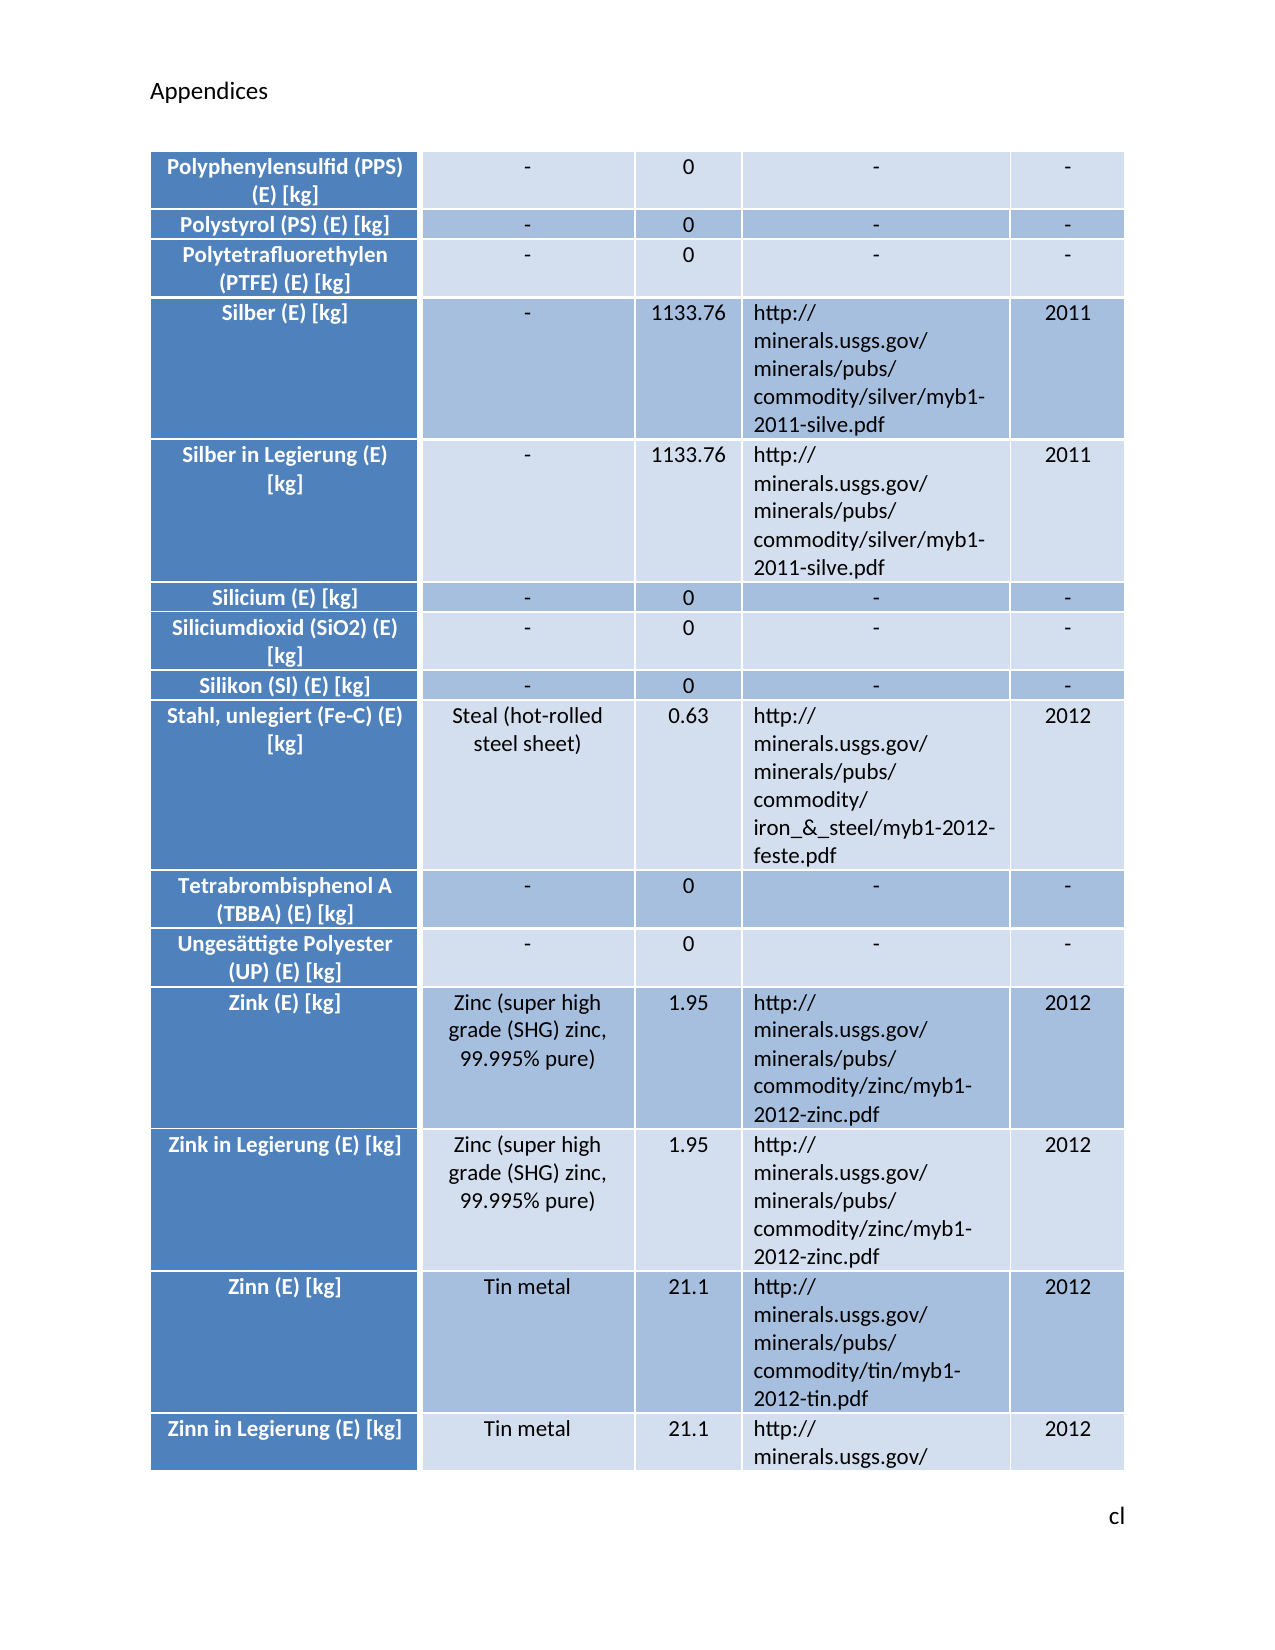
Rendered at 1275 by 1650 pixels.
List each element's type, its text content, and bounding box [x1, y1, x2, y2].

table_cell Tetrabrombisphenol A (TBBA) (E) [kg] [151, 871, 417, 927]
table_cell - [743, 871, 1009, 927]
table_cell - [423, 871, 634, 927]
table_cell - [1011, 613, 1124, 669]
table_cell - [1011, 240, 1124, 296]
table_cell 21.1 [636, 1414, 741, 1470]
table_cell 2012 [1011, 1414, 1124, 1470]
table_cell Zinn (E) [kg] [151, 1272, 417, 1412]
table_cell - [743, 583, 1009, 611]
table_cell - [423, 210, 634, 238]
table_cell - [743, 240, 1010, 296]
table_cell Zinn in Legierung (E) [kg] [151, 1414, 417, 1470]
table_cell - [1011, 930, 1124, 986]
table_cell - [1011, 871, 1124, 927]
table_cell http://minerals.usgs.gov/ [743, 1414, 1010, 1470]
table_cell Tin metal [423, 1272, 634, 1412]
table_cell Polyphenylensulfid (PPS) (E) [kg] [151, 152, 417, 208]
table_cell - [1011, 152, 1124, 208]
table_cell 1133.76 [636, 441, 741, 581]
table_cell Zinc (super high grade (SHG) zinc, 99.995% pure) [423, 988, 634, 1128]
table_cell 0 [636, 152, 741, 208]
table_cell - [1011, 671, 1124, 699]
table_cell Silikon (Sl) (E) [kg] [151, 671, 417, 699]
table_cell 0 [636, 210, 741, 238]
table_cell 0 [636, 240, 741, 296]
table_cell 0 [636, 613, 741, 669]
table_cell - [423, 613, 634, 669]
table_cell Polytetrafluorethylen (PTFE) (E) [kg] [151, 240, 417, 296]
table_cell - [423, 299, 634, 438]
table_cell - [743, 930, 1010, 986]
table_cell http://minerals.usgs.gov/minerals/pubs/commodity/silver/myb1-2011-silve.pdf [743, 441, 1010, 581]
table_cell - [1011, 583, 1124, 611]
table_cell 2012 [1011, 1130, 1124, 1270]
table_cell Silber in Legierung (E) [kg] [151, 440, 417, 581]
table_cell 1.95 [636, 988, 741, 1128]
table_cell Steal (hot-rolled steel sheet) [423, 701, 634, 869]
table_cell 2012 [1011, 701, 1124, 869]
table_cell Silicium (E) [kg] [151, 583, 417, 611]
table_cell - [423, 671, 634, 699]
table_cell Zinc (super high grade (SHG) zinc, 99.995% pure) [423, 1130, 634, 1270]
table_cell http://minerals.usgs.gov/minerals/pubs/commodity/silver/myb1-2011-silve.pdf [743, 299, 1009, 438]
table_cell Polystyrol (PS) (E) [kg] [151, 210, 417, 238]
table_cell 2012 [1011, 1272, 1124, 1412]
table_cell 1133.76 [636, 299, 741, 438]
table_cell Zink in Legierung (E) [kg] [151, 1129, 417, 1270]
table_cell 0 [636, 583, 741, 611]
table_cell 0.63 [636, 701, 741, 869]
table_cell Tin metal [423, 1414, 634, 1470]
table_cell - [423, 240, 634, 296]
table_cell - [423, 583, 634, 611]
table_cell 0 [636, 930, 741, 986]
table_cell Ungesättigte Polyester (UP) (E) [kg] [151, 929, 417, 986]
table_cell Stahl, unlegiert (Fe-C) (E) [kg] [151, 701, 417, 869]
table_cell http://minerals.usgs.gov/minerals/pubs/commodity/zinc/myb1-2012-zinc.pdf [743, 988, 1009, 1128]
table_cell 0 [636, 871, 741, 927]
table_cell 21.1 [636, 1272, 741, 1412]
table_cell http://minerals.usgs.gov/minerals/pubs/commodity/zinc/myb1-2012-zinc.pdf [743, 1130, 1010, 1270]
table_cell http://minerals.usgs.gov/minerals/pubs/commodity/tin/myb1-2012-tin.pdf [743, 1272, 1009, 1412]
table_cell 0 [636, 671, 741, 699]
table_cell Siliciumdioxid (SiO2) (E) [kg] [151, 612, 417, 669]
table_cell http://minerals.usgs.gov/minerals/pubs/commodity/iron_&_steel/myb1-2012-feste.pdf [743, 701, 1010, 869]
table_cell - [743, 671, 1009, 699]
table_cell - [423, 441, 634, 581]
table_cell Silber (E) [kg] [151, 299, 417, 438]
table_cell - [743, 613, 1010, 669]
table_cell - [743, 152, 1010, 208]
table_cell - [423, 930, 634, 986]
table_cell Zink (E) [kg] [151, 988, 417, 1128]
table_cell - [743, 210, 1009, 238]
table_cell 2011 [1011, 299, 1124, 438]
table_cell 2011 [1011, 441, 1124, 581]
table_cell - [423, 152, 634, 208]
table_cell 1.95 [636, 1130, 741, 1270]
table_cell 2012 [1011, 988, 1124, 1128]
table_cell - [1011, 210, 1124, 238]
